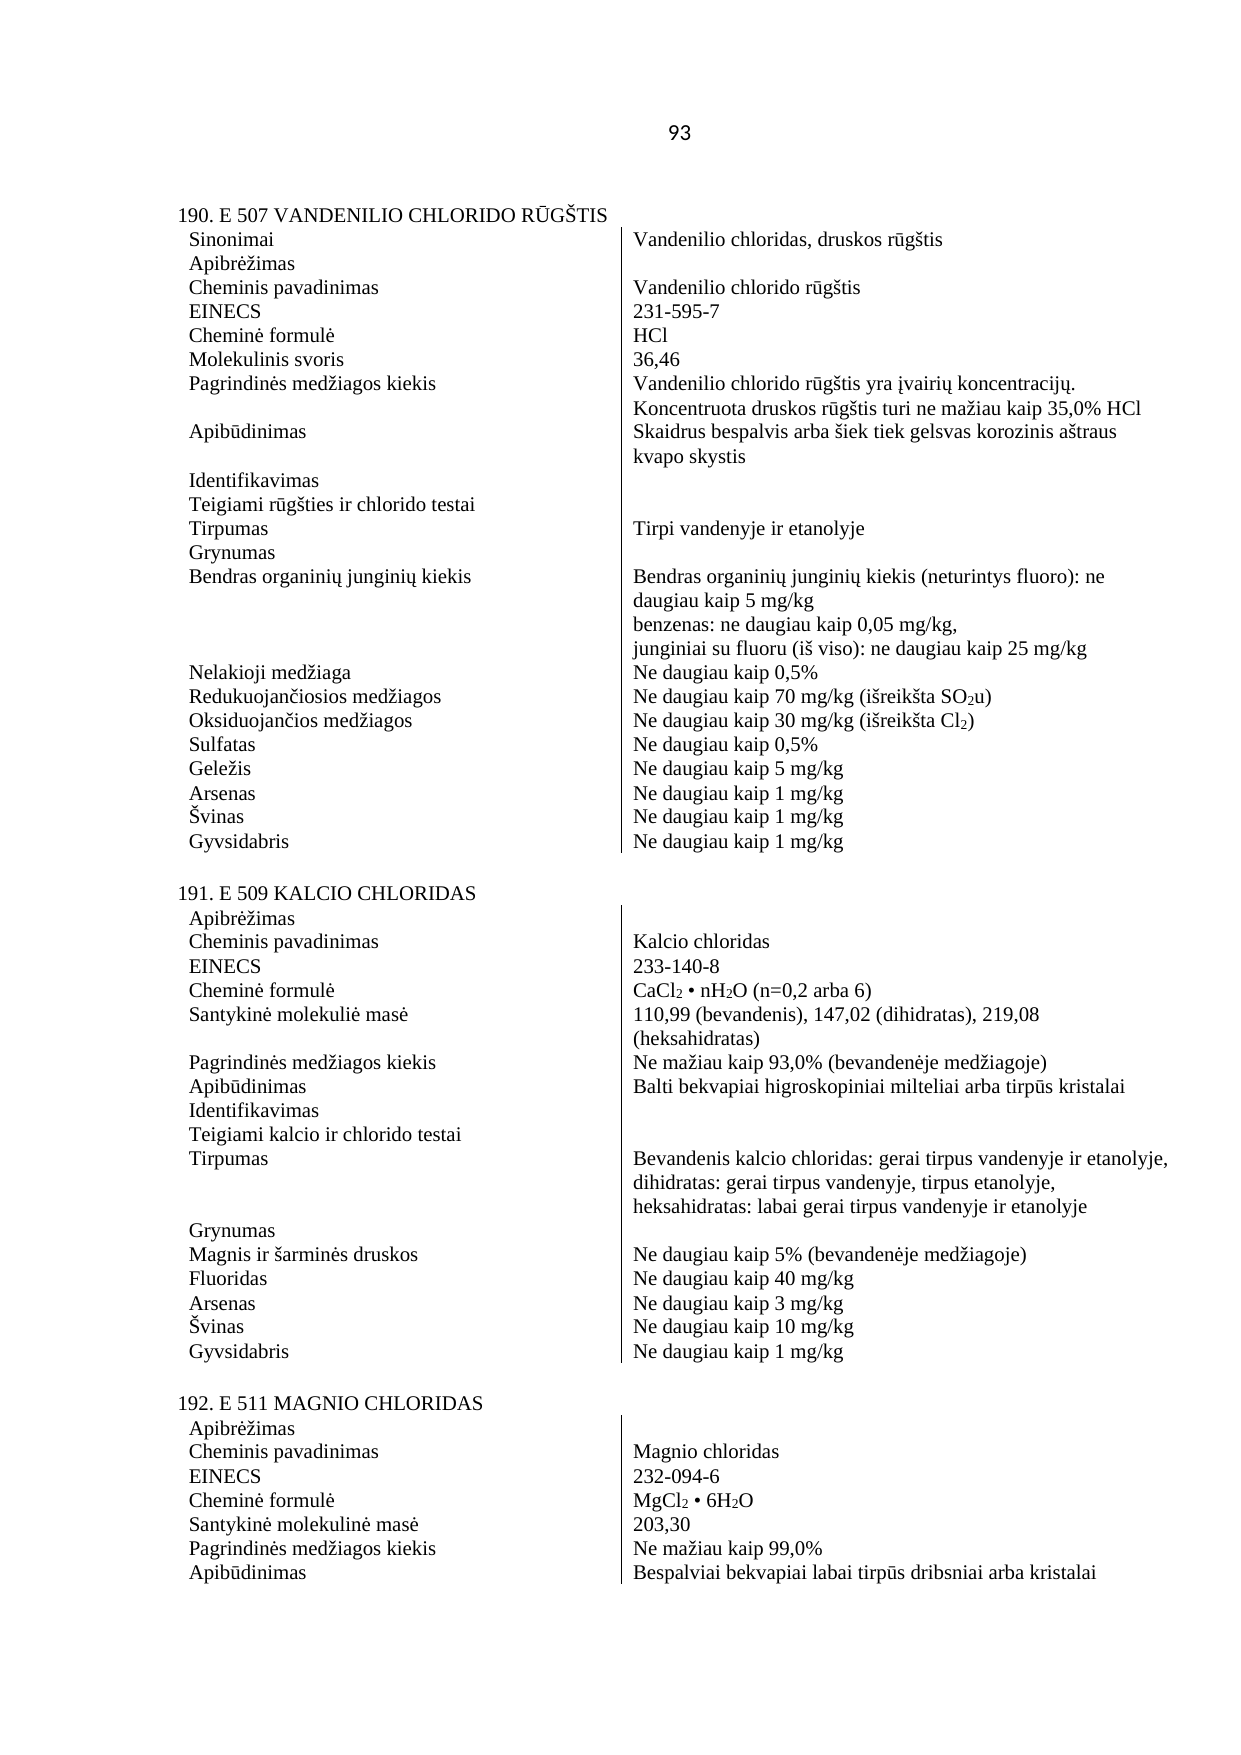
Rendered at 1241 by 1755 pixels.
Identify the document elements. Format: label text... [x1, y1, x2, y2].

table_cell [622, 251, 1181, 275]
table_cell Kalcio chloridas [622, 930, 1181, 953]
table_cell [622, 1098, 1181, 1122]
table_cell Identifikavimas [177, 1098, 621, 1122]
table_cell HCl [622, 323, 1181, 347]
text 192. E 511 MAGNIO CHLORIDAS [177, 1391, 1181, 1415]
table_cell Ne daugiau kaip 70 mg/kg (išreikšta SO2u) [622, 684, 1181, 708]
table_cell Arsenas [177, 1290, 621, 1314]
table_cell Tirpi vandenyje ir etanolyje [622, 516, 1181, 540]
table_cell Geležis [177, 756, 621, 780]
table_cell 233-140-8 [622, 954, 1181, 978]
table_cell Vandenilio chlorido rūgštis yra įvairių koncentracijų. Koncentruota druskos rūgštis turi ne mažiau kaip 35,0% HCl [622, 371, 1181, 419]
table_cell 110,99 (bevandenis), 147,02 (dihidratas), 219,08 (heksahidratas) [622, 1002, 1181, 1050]
table_cell Ne daugiau kaip 1 mg/kg [622, 1339, 1181, 1363]
table_cell Ne daugiau kaip 40 mg/kg [622, 1266, 1181, 1290]
table_cell Oksiduojančios medžiagos [177, 708, 621, 732]
table_cell Bendras organinių junginių kiekis [177, 564, 621, 660]
table_cell Ne daugiau kaip 5% (bevandenėje medžiagoje) [622, 1242, 1181, 1266]
table_cell Fluoridas [177, 1266, 621, 1290]
table_cell Gyvsidabris [177, 1339, 621, 1363]
table_cell Redukuojančiosios medžiagos [177, 684, 621, 708]
table_cell Identifikavimas [177, 468, 621, 492]
table_cell Ne daugiau kaip 0,5% [622, 732, 1181, 756]
table_cell Cheminis pavadinimas [177, 930, 621, 953]
table_cell Molekulinis svoris [177, 347, 621, 371]
table_header Apibrėžimas [177, 1415, 621, 1439]
table_cell EINECS [177, 954, 621, 978]
table_cell Balti bekvapiai higroskopiniai milteliai arba tirpūs kristalai [622, 1074, 1181, 1098]
table_cell Cheminė formulė [177, 978, 621, 1002]
table_cell EINECS [177, 299, 621, 323]
table_cell Apibūdinimas [177, 1074, 621, 1098]
table_cell Ne daugiau kaip 3 mg/kg [622, 1290, 1181, 1314]
table_cell [622, 1122, 1181, 1146]
table_cell 203,30 [622, 1512, 1181, 1536]
table_cell Grynumas [177, 540, 621, 564]
table_cell Cheminis pavadinimas [177, 275, 621, 299]
table_header Sinonimai [177, 227, 621, 251]
table_cell MgCl2 • 6H2O [622, 1488, 1181, 1512]
text 190. E 507 VANDENILIO CHLORIDO RŪGŠTIS [177, 203, 1181, 227]
table_cell Bespalviai bekvapiai labai tirpūs dribsniai arba kristalai [622, 1560, 1181, 1584]
table_cell Gyvsidabris [177, 829, 621, 853]
table_cell Bevandenis kalcio chloridas: gerai tirpus vandenyje ir etanolyje, dihidratas: gerai tirpus vandenyje, tirpus etanolyje, heksahidratas: labai gerai tirpus vandenyje ir etanolyje [622, 1146, 1181, 1218]
table_cell [622, 492, 1181, 516]
table_cell 231-595-7 [622, 299, 1181, 323]
table_cell Pagrindinės medžiagos kiekis [177, 371, 621, 419]
table_cell Ne mažiau kaip 93,0% (bevandenėje medžiagoje) [622, 1050, 1181, 1074]
table_cell Ne daugiau kaip 0,5% [622, 660, 1181, 684]
table_cell CaCl2 • nH2O (n=0,2 arba 6) [622, 978, 1181, 1002]
table_cell Skaidrus bespalvis arba šiek tiek gelsvas korozinis aštraus kvapo skystis [622, 420, 1181, 468]
table_cell Švinas [177, 805, 621, 828]
table_cell Pagrindinės medžiagos kiekis [177, 1050, 621, 1074]
table_cell Pagrindinės medžiagos kiekis [177, 1536, 621, 1560]
table_cell Cheminė formulė [177, 1488, 621, 1512]
table_cell Sulfatas [177, 732, 621, 756]
table_cell [622, 1218, 1181, 1242]
table_cell Ne daugiau kaip 1 mg/kg [622, 829, 1181, 853]
table_cell Ne daugiau kaip 5 mg/kg [622, 756, 1181, 780]
table_header [622, 905, 1181, 929]
table_cell Tirpumas [177, 1146, 621, 1218]
table_cell 232-094-6 [622, 1464, 1181, 1488]
table_cell Ne mažiau kaip 99,0% [622, 1536, 1181, 1560]
table_cell 36,46 [622, 347, 1181, 371]
table_cell Grynumas [177, 1218, 621, 1242]
table_cell Santykinė molekuliė masė [177, 1002, 621, 1050]
table_cell Apibrėžimas [177, 251, 621, 275]
table_cell Ne daugiau kaip 1 mg/kg [622, 780, 1181, 804]
table_cell Ne daugiau kaip 10 mg/kg [622, 1315, 1181, 1338]
table_cell Magnis ir šarminės druskos [177, 1242, 621, 1266]
table_cell Ne daugiau kaip 1 mg/kg [622, 805, 1181, 828]
table_cell Cheminis pavadinimas [177, 1440, 621, 1463]
text 191. E 509 KALCIO CHLORIDAS [177, 881, 1181, 905]
table_header [622, 1415, 1181, 1439]
table_cell Santykinė molekulinė masė [177, 1512, 621, 1536]
table_cell Teigiami kalcio ir chlorido testai [177, 1122, 621, 1146]
table_cell [622, 540, 1181, 564]
table_header Vandenilio chloridas, druskos rūgštis [622, 227, 1181, 251]
table_cell Bendras organinių junginių kiekis (neturintys fluoro): ne daugiau kaip 5 mg/kg benzenas: ne daugiau kaip 0,05 mg/kg, junginiai su fluoru (iš viso): ne daugiau kaip 25 mg/kg [622, 564, 1181, 660]
table_cell Nelakioji medžiaga [177, 660, 621, 684]
table_cell Tirpumas [177, 516, 621, 540]
table_cell Apibūdinimas [177, 420, 621, 468]
table_cell Švinas [177, 1315, 621, 1338]
table_cell Vandenilio chlorido rūgštis [622, 275, 1181, 299]
table_cell Ne daugiau kaip 30 mg/kg (išreikšta Cl2) [622, 708, 1181, 732]
table_cell Apibūdinimas [177, 1560, 621, 1584]
table_cell Arsenas [177, 780, 621, 804]
table_cell [622, 468, 1181, 492]
table_cell EINECS [177, 1464, 621, 1488]
table_cell Cheminė formulė [177, 323, 621, 347]
table_cell Magnio chloridas [622, 1440, 1181, 1463]
table_cell Teigiami rūgšties ir chlorido testai [177, 492, 621, 516]
table_header Apibrėžimas [177, 905, 621, 929]
